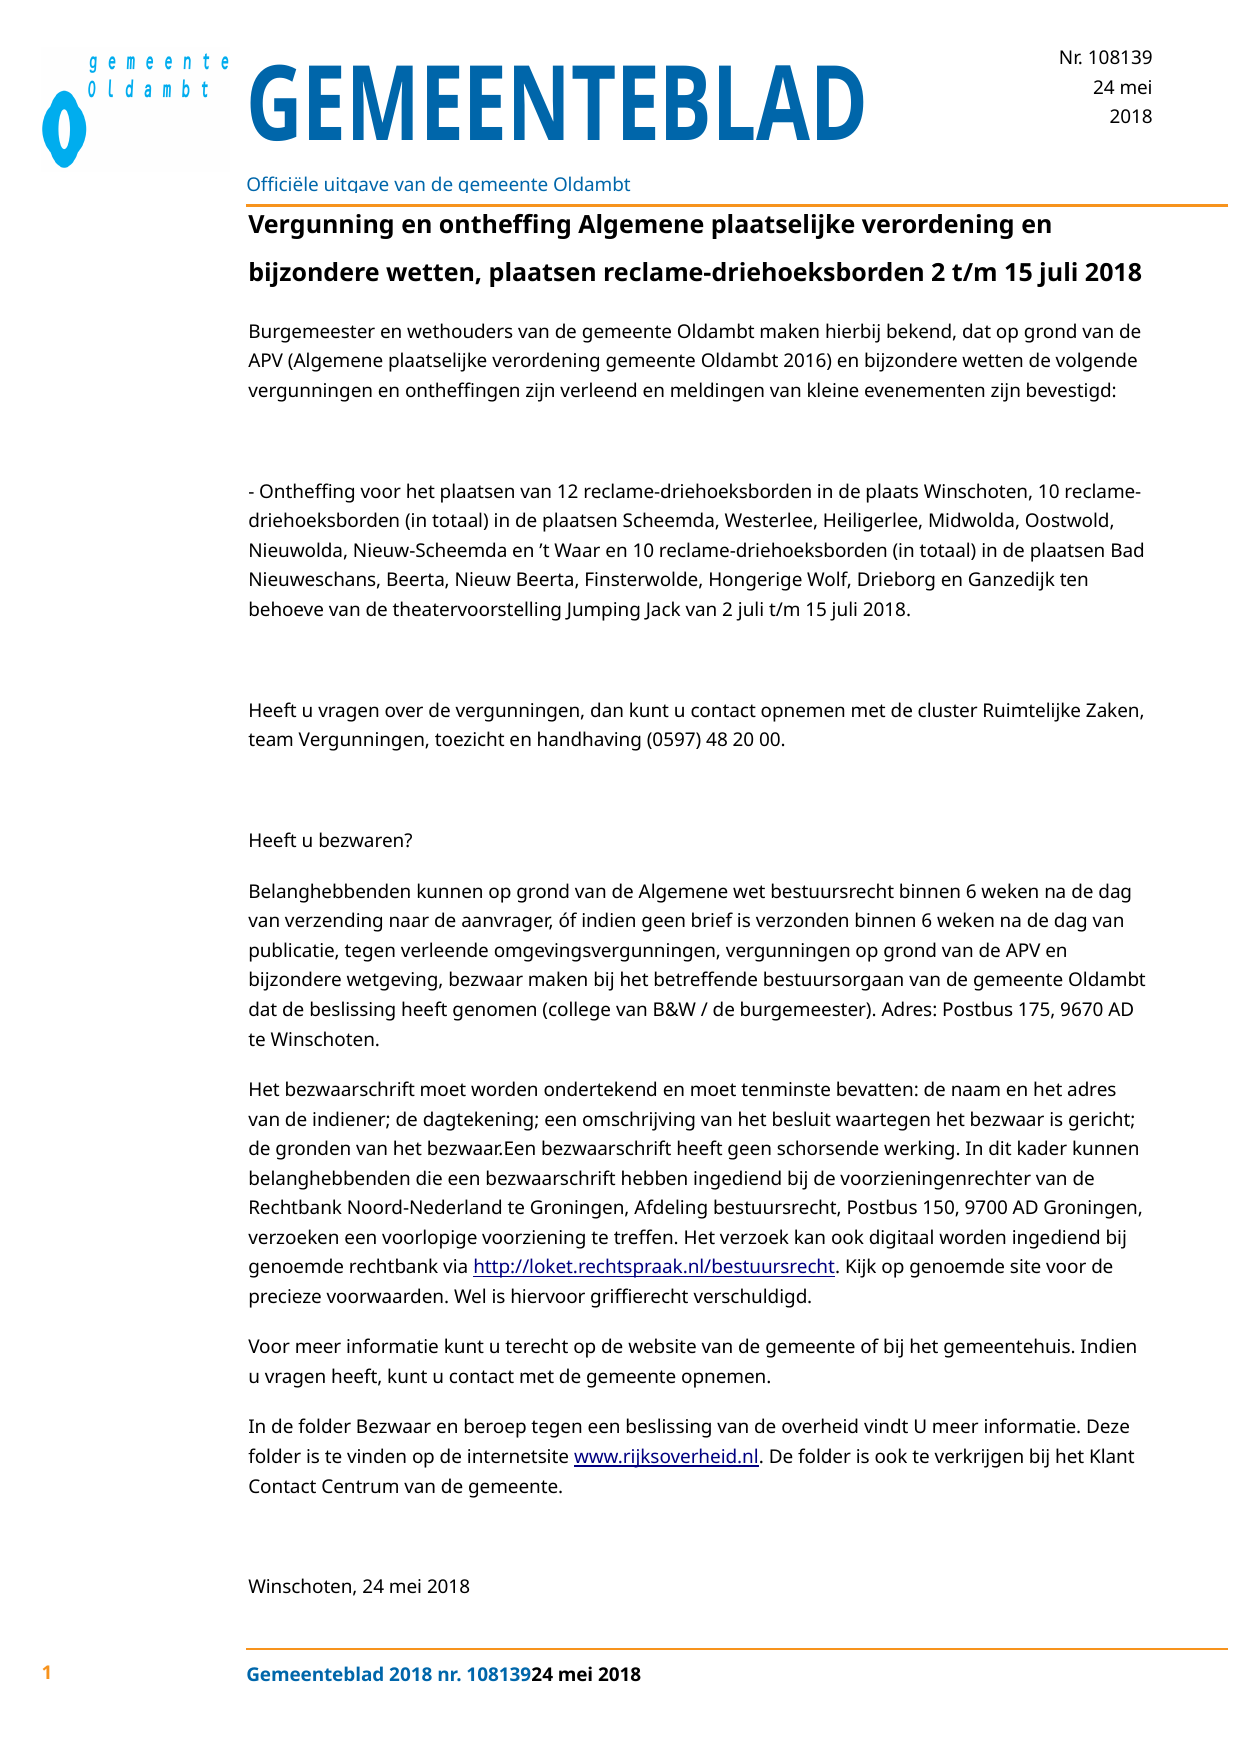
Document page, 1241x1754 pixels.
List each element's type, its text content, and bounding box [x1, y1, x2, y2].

picture [41, 47, 231, 172]
text - Ontheffing voor het plaatsen van 12 reclame-driehoeksborden in de plaats Winschoten, 10 reclame-driehoeksborden (in totaal) in de plaatsen Scheemda, Westerlee, Heiligerlee, Midwolda, Oostwold, Nieuwolda, Nieuw-Scheemda en ’t Waar en 10 reclame-driehoeksborden (in totaal) in de plaatsen Bad Nieuweschans, Beerta, Nieuw Beerta, Finsterwolde, Hongerige Wolf, Drieborg en Ganzedijk ten behoeve van de theatervoorstelling Jumping Jack van 2 juli t/m 15 juli 2018. [248, 478, 1152, 622]
text Voor meer informatie kunt u terecht op de website van de gemeente of bij het gemeentehuis. Indien u vragen heeft, kunt u contact met de gemeente opnemen. [248, 1334, 1152, 1389]
text Vergunning en ontheffing Algemene plaatselijke verordening en bijzondere wetten, plaatsen reclame-driehoeksborden 2 t/m 15 juli 2018 [248, 207, 1152, 288]
text Belanghebbenden kunnen op grond van de Algemene wet bestuursrecht binnen 6 weken na de dag van verzending naar de aanvrager, óf indien geen brief is verzonden binnen 6 weken na de dag van publicatie, tegen verleende omgevingsvergunningen, vergunningen op grond van de APV en bijzondere wetgeving, bezwaar maken bij het betreffende bestuursorgaan van de gemeente Oldambt dat de beslissing heeft genomen (college van B&W / de burgemeester). Adres: Postbus 175, 9670 AD te Winschoten. [248, 878, 1152, 1052]
text In de folder Bezwaar en beroep tegen een beslissing van de overheid vindt U meer informatie. Deze folder is te vinden op de internetsite www.rijksoverheid.nl. De folder is ook te verkrijgen bij het Klant Contact Centrum van de gemeente. [248, 1414, 1152, 1499]
text Heeft u bezwaren? [248, 827, 1152, 853]
text Burgemeester en wethouders van de gemeente Oldambt maken hierbij bekend, dat op grond van de APV (Algemene plaatselijke verordening gemeente Oldambt 2016) en bijzondere wetten de volgende vergunningen en ontheffingen zijn verleend en meldingen van kleine evenementen zijn bevestigd: [248, 318, 1152, 403]
text Heeft u vragen over de vergunningen, dan kunt u contact opnemen met de cluster Ruimtelijke Zaken, team Vergunningen, toezicht en handhaving (0597) 48 20 00. [248, 697, 1152, 752]
text Winschoten, 24 mei 2018 [248, 1574, 1152, 1599]
text Het bezwaarschrift moet worden ondertekend en moet tenminste bevatten: de naam en het adres van de indiener; de dagtekening; een omschrijving van het besluit waartegen het bezwaar is gericht; de gronden van het bezwaar.Een bezwaarschrift heeft geen schorsende werking. In dit kader kunnen belanghebbenden die een bezwaarschrift hebben ingediend bij de voorzieningenrechter van de Rechtbank Noord-Nederland te Groningen, Afdeling bestuursrecht, Postbus 150, 9700 AD Groningen, verzoeken een voorlopige voorziening te treffen. Het verzoek kan ook digitaal worden ingediend bij genoemde rechtbank via http://loket.rechtspraak.nl/bestuursrecht. Kijk op genoemde site voor de precieze voorwaarden. Wel is hiervoor griffierecht verschuldigd. [248, 1076, 1152, 1309]
